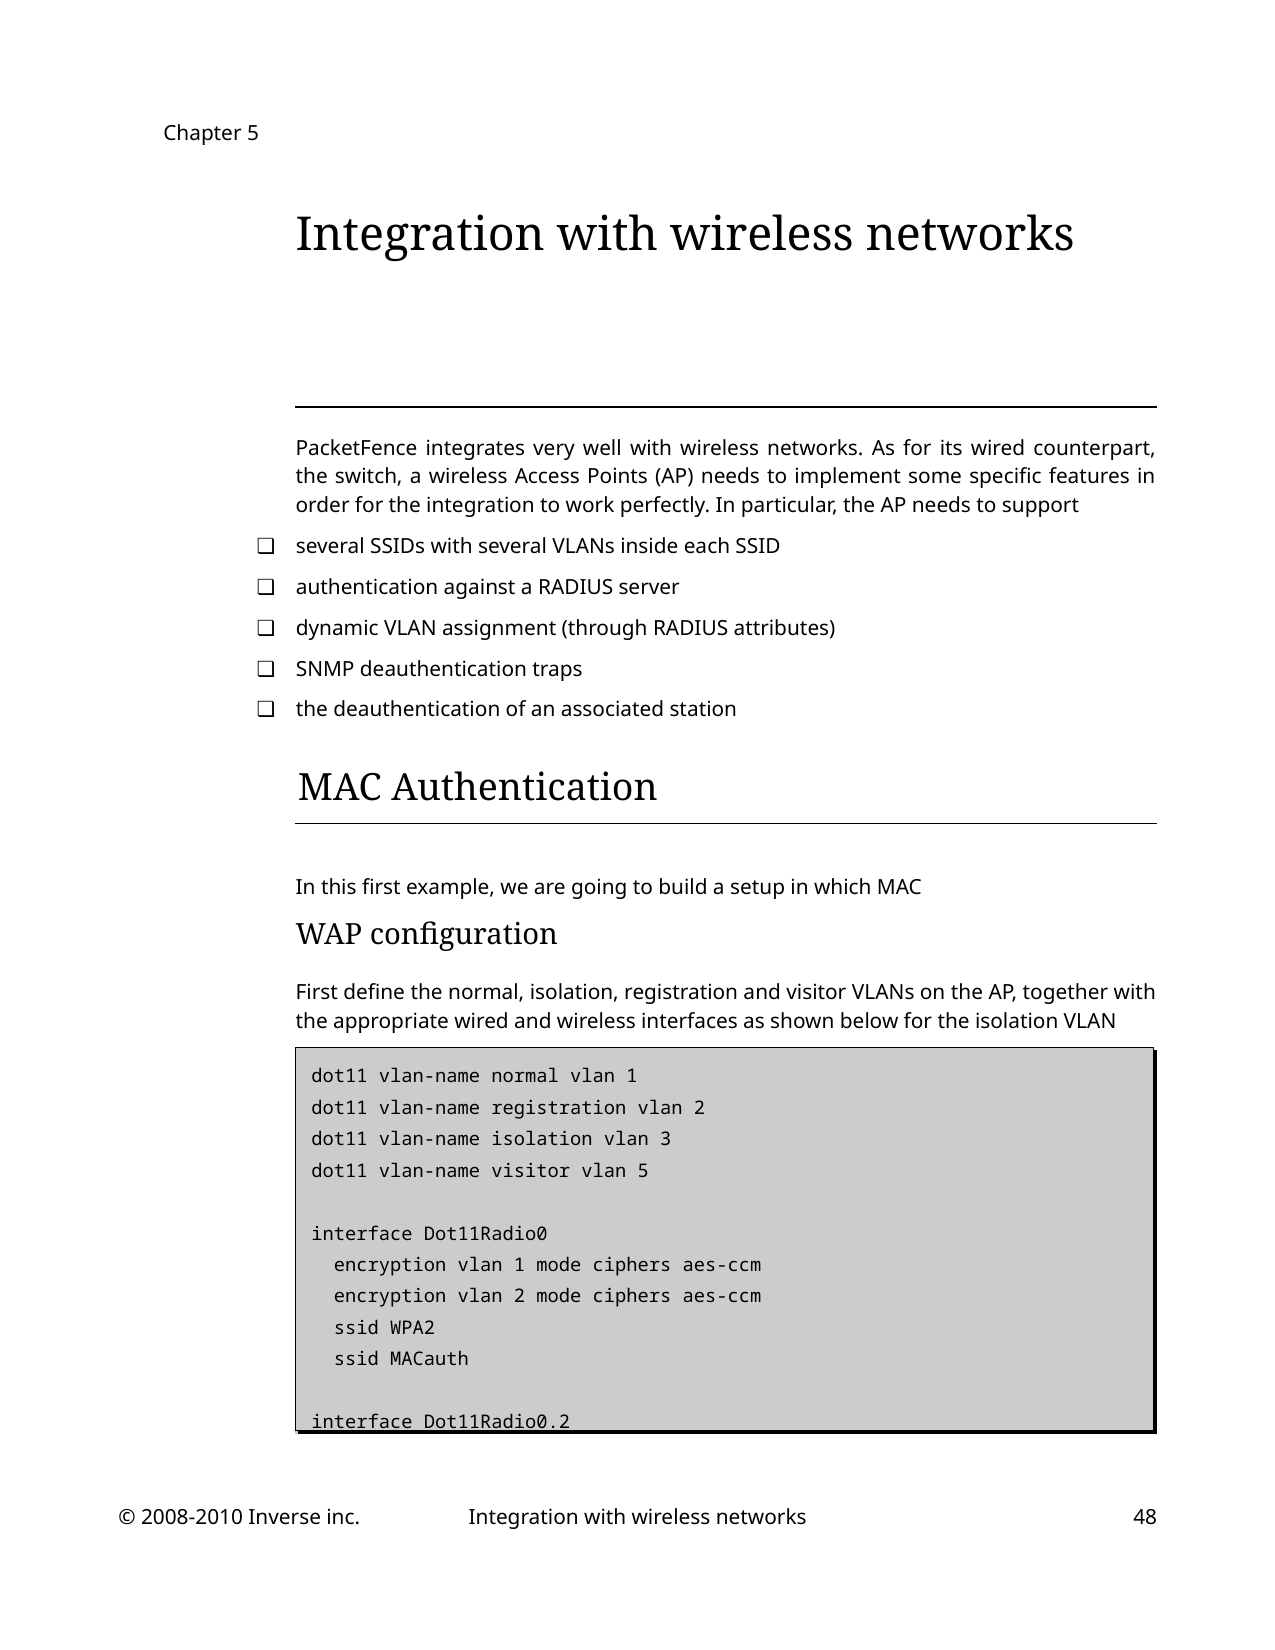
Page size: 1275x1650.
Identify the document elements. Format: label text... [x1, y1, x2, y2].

text dot11 vlan-name registration vlan 2 [296, 1078, 1153, 1110]
text interface Dot11Radio0.2 [296, 1393, 1153, 1430]
text encryption vlan 1 mode ciphers aes-ccm [296, 1236, 1153, 1267]
text dot11 vlan-name isolation vlan 3 [296, 1110, 1153, 1141]
text dot11 vlan-name visitor vlan 5 [296, 1141, 1153, 1173]
list ❏ several SSIDs with several VLANs inside each SSID [256, 531, 1157, 559]
list ❏ dynamic VLAN assignment (through RADIUS attributes) [256, 613, 1157, 641]
subtitle WAP configuration [295, 913, 1157, 953]
text ssid WPA2 [296, 1298, 1153, 1330]
text First define the normal, isolation, registration and visitor VLANs on the AP, together with the appropriate wired and wireless interfaces as shown below for the isolation VLAN [295, 977, 1157, 1034]
text dot11 vlan-name normal vlan 1 [296, 1048, 1153, 1078]
text ssid MACauth [296, 1330, 1153, 1361]
text encryption vlan 2 mode ciphers aes-ccm [296, 1267, 1153, 1298]
subtitle Integration with wireless networks [295, 201, 1157, 406]
list ❏ SNMP deauthentication traps [256, 654, 1157, 682]
list ❏ the deauthentication of an associated station [256, 694, 1157, 723]
text In this first example, we are going to build a setup in which MAC [295, 872, 1157, 900]
subtitle MAC Authentication [295, 760, 1157, 823]
text interface Dot11Radio0 [296, 1204, 1153, 1236]
list ❏ authentication against a RADIUS server [256, 572, 1157, 600]
text PacketFence integrates very well with wireless networks. As for its wired counterpart, the switch, a wireless Access Points (AP) needs to implement some specific features in order for the integration to work perfectly. In particular, the AP needs to support [295, 433, 1157, 518]
